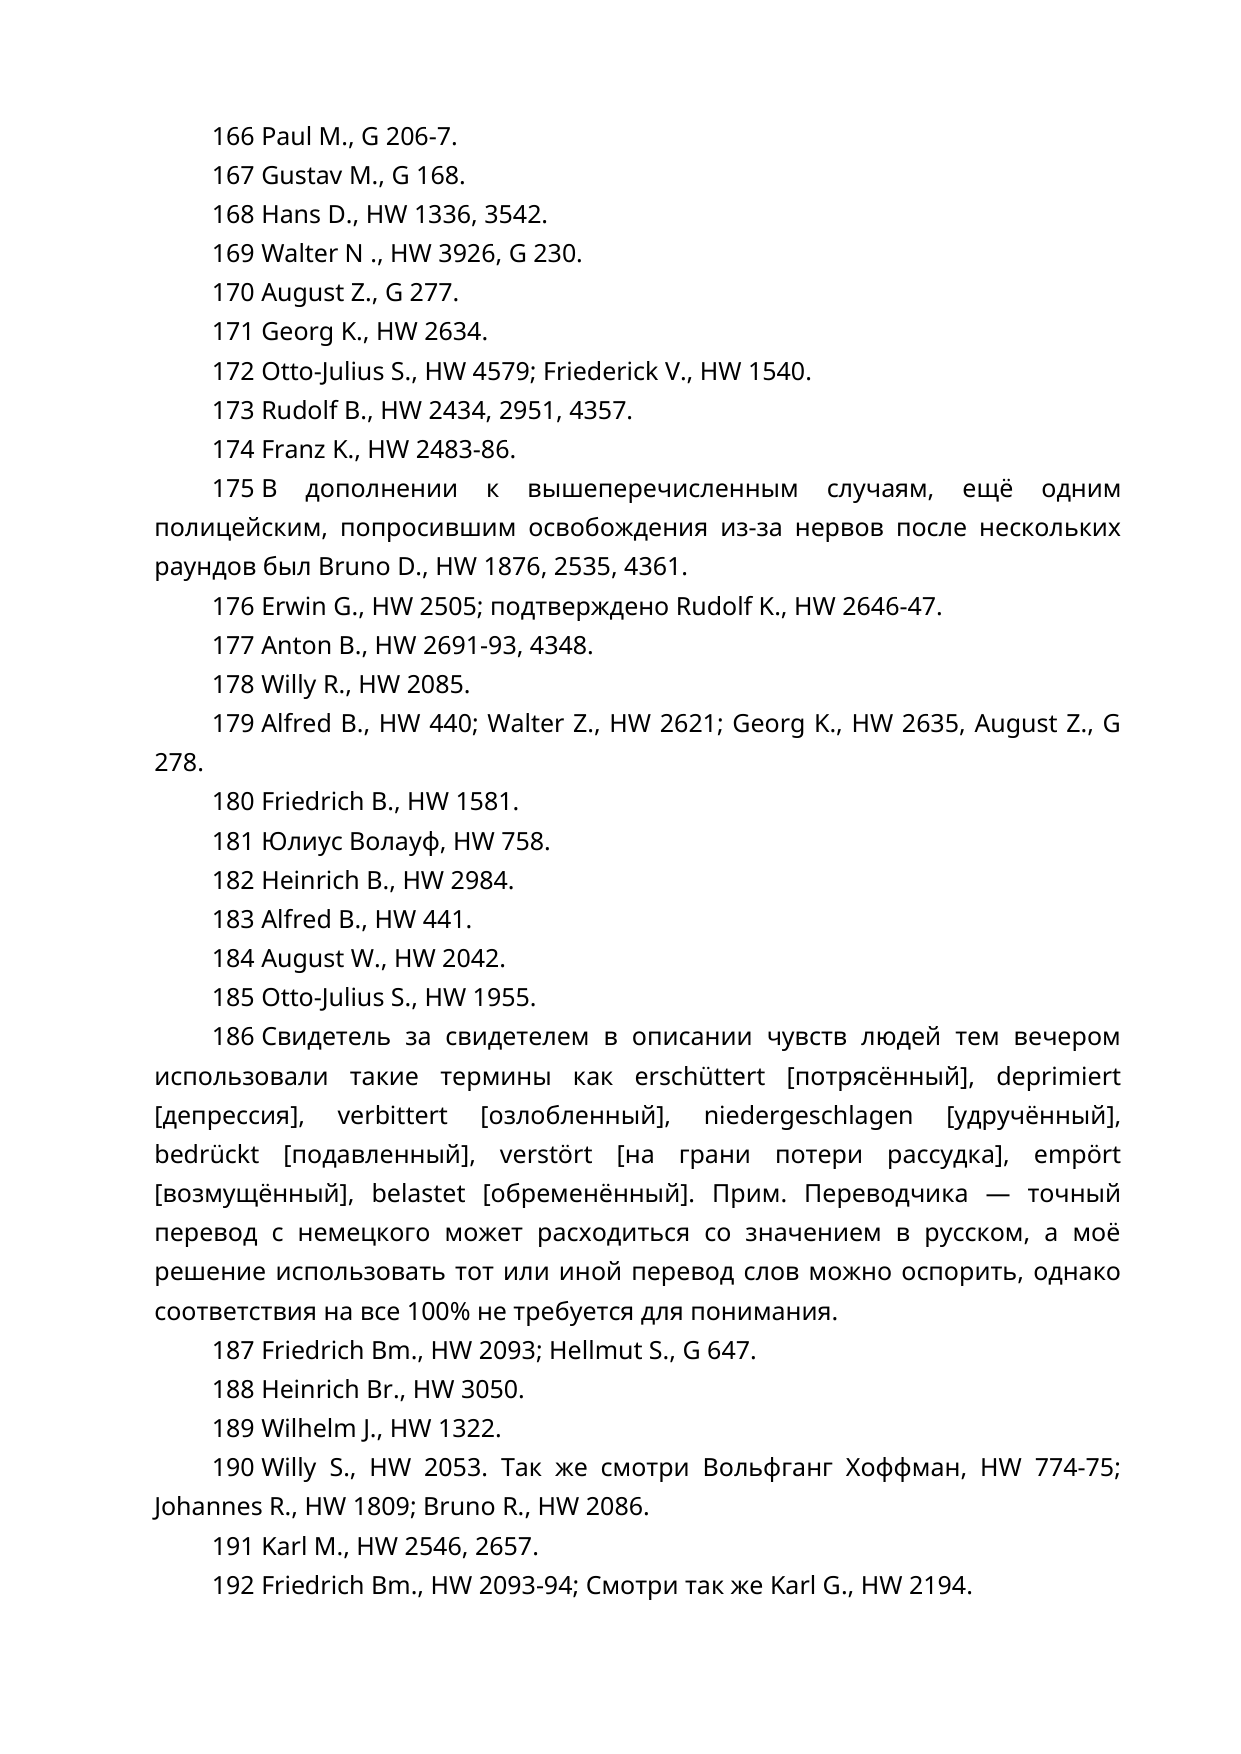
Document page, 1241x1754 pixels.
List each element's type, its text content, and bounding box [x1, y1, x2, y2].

text Paul M., G 206-7. [118, 118, 1122, 152]
text Gustav M., G 168. [118, 157, 1122, 191]
text Willy R., HW 2085. [118, 666, 1122, 701]
text Свидетель за свидетелем в описании чувств людей тем вечером использовали такие термины как erschüttert [потрясённый], deprimiert [депрессия], verbittert [озлобленный], niedergeschlagen [удручённый], bedrückt [подавленный], verstört [на грани потери рассудка], empört [возмущённый], belastet [обременённый]. Прим. Переводчика — точный перевод с немецкого может расходиться со значением в русском, а моё решение использовать тот или иной перевод слов можно оспорить, однако соответствия на все 100% не требуется для понимания. [118, 1019, 1122, 1327]
text Heinrich B., HW 2984. [118, 862, 1122, 896]
text Anton B., HW 2691-93, 4348. [118, 627, 1122, 661]
text Wilhelm J., HW 1322. [118, 1411, 1122, 1445]
text Юлиус Волауф, HW 758. [118, 823, 1122, 857]
text Franz K., HW 2483-86. [118, 431, 1122, 466]
text Friedrich B., HW 1581. [118, 784, 1122, 818]
text Georg K., HW 2634. [118, 314, 1122, 348]
text Alfred B., HW 441. [118, 901, 1122, 936]
text Rudolf B., HW 2434, 2951, 4357. [118, 392, 1122, 426]
text Otto-Julius S., HW 4579; Friederick V., HW 1540. [118, 353, 1122, 387]
text Willy S., HW 2053. Так же смотри Вольфганг Хоффман, HW 774-75; Johannes R., HW 1809; Bruno R., HW 2086. [118, 1450, 1122, 1523]
text Hans D., HW 1336, 3542. [118, 196, 1122, 231]
text Friedrich Bm., HW 2093; Hellmut S., G 647. [118, 1332, 1122, 1366]
text Karl M., HW 2546, 2657. [118, 1528, 1122, 1562]
text Walter N ., HW 3926, G 230. [118, 236, 1122, 270]
text Friedrich Bm., HW 2093-94; Смотри так же Karl G., HW 2194. [118, 1567, 1122, 1601]
text В дополнении к вышеперечисленным случаям, ещё одним полицейским, попросившим освобождения из-за нервов после нескольких раундов был Bruno D., HW 1876, 2535, 4361. [118, 471, 1122, 583]
text August W., HW 2042. [118, 941, 1122, 975]
text Otto-Julius S., HW 1955. [118, 980, 1122, 1014]
text August Z., G 277. [118, 275, 1122, 309]
text Heinrich Br., HW 3050. [118, 1371, 1122, 1406]
text Alfred B., HW 440; Walter Z., HW 2621; Georg K., HW 2635, August Z., G 278. [118, 706, 1122, 779]
text Erwin G., HW 2505; подтверждено Rudolf K., HW 2646-47. [118, 588, 1122, 622]
